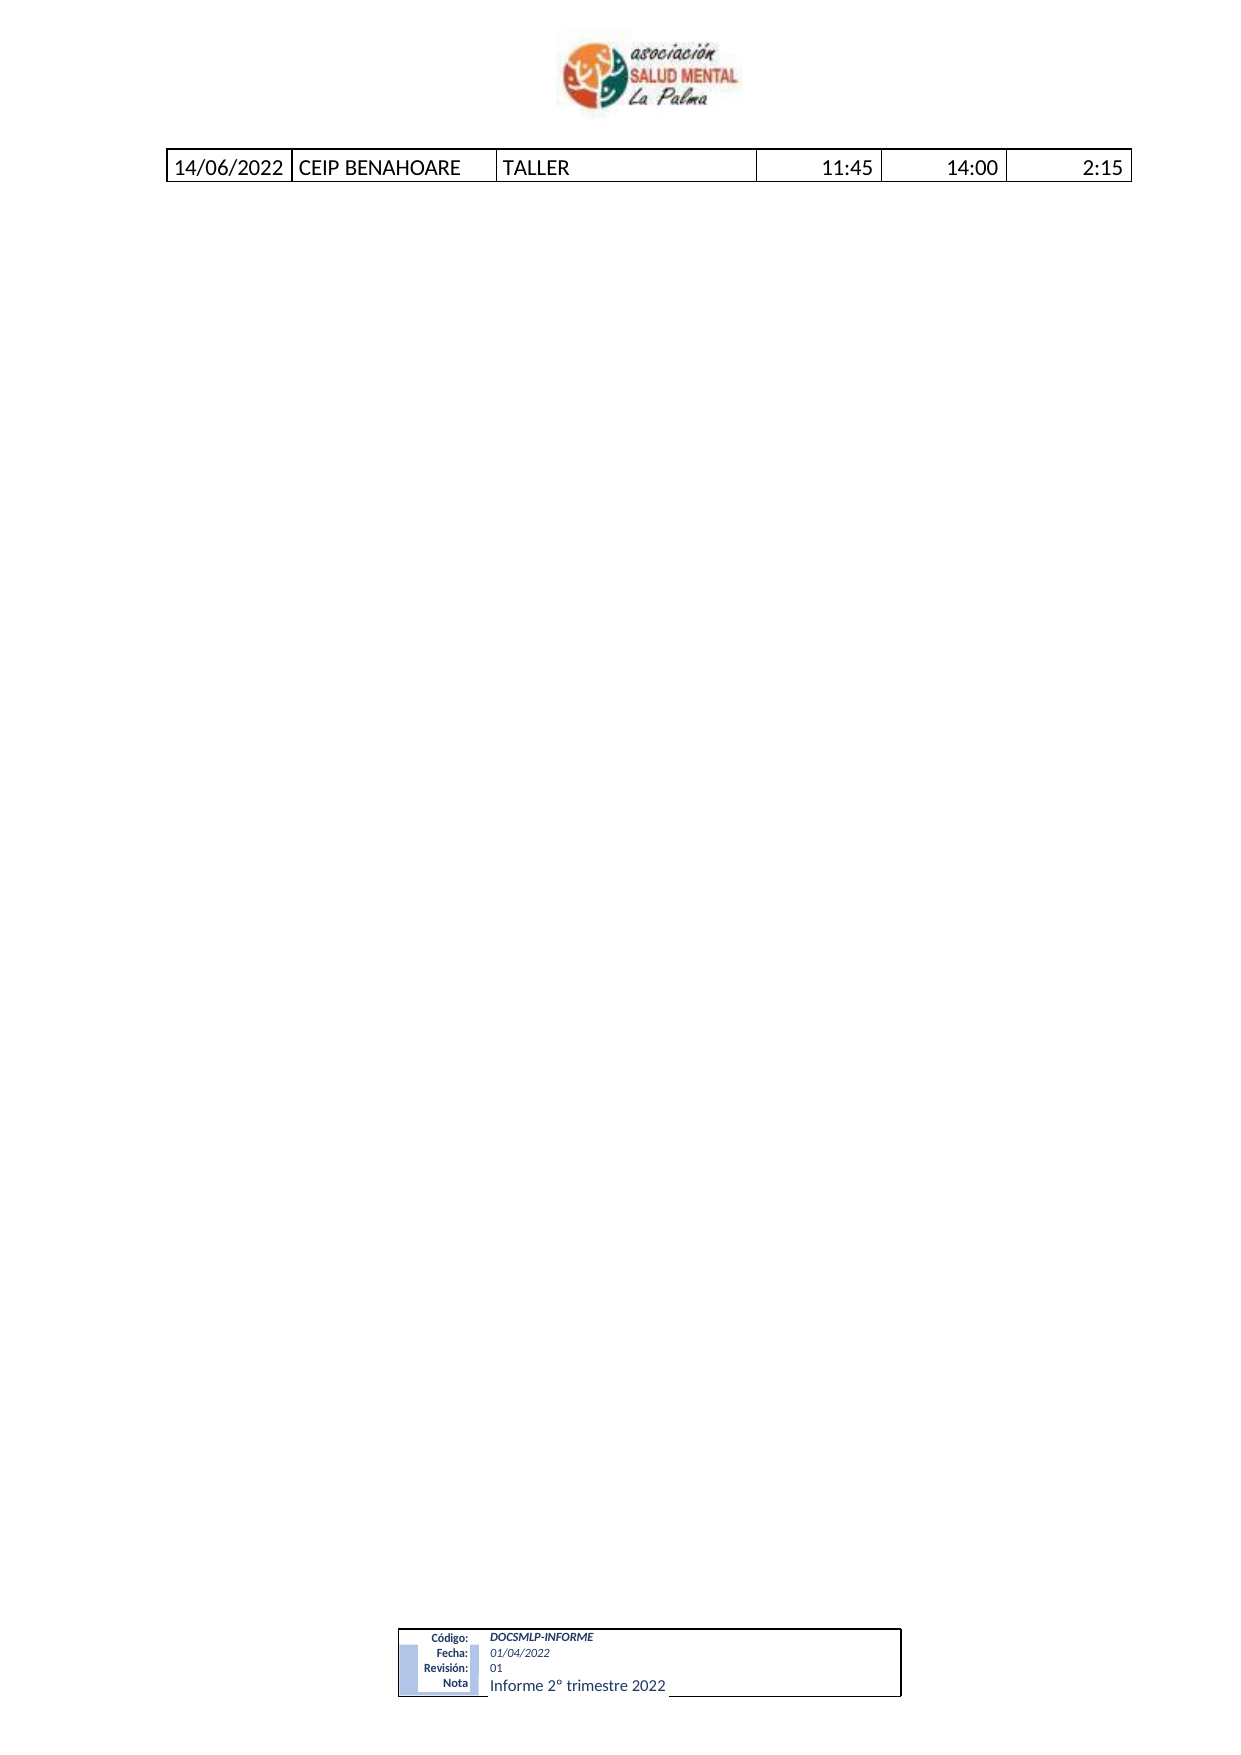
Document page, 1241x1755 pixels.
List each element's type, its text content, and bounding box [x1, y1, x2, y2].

table_cell 14/06/2022 [168, 150, 291, 181]
table_cell CEIP BENAHOARE [293, 150, 496, 181]
table_cell 11:45 [757, 150, 881, 181]
table_cell 14:00 [882, 150, 1006, 181]
table_cell 2:15 [1007, 150, 1131, 181]
table_cell TALLER [497, 150, 756, 181]
